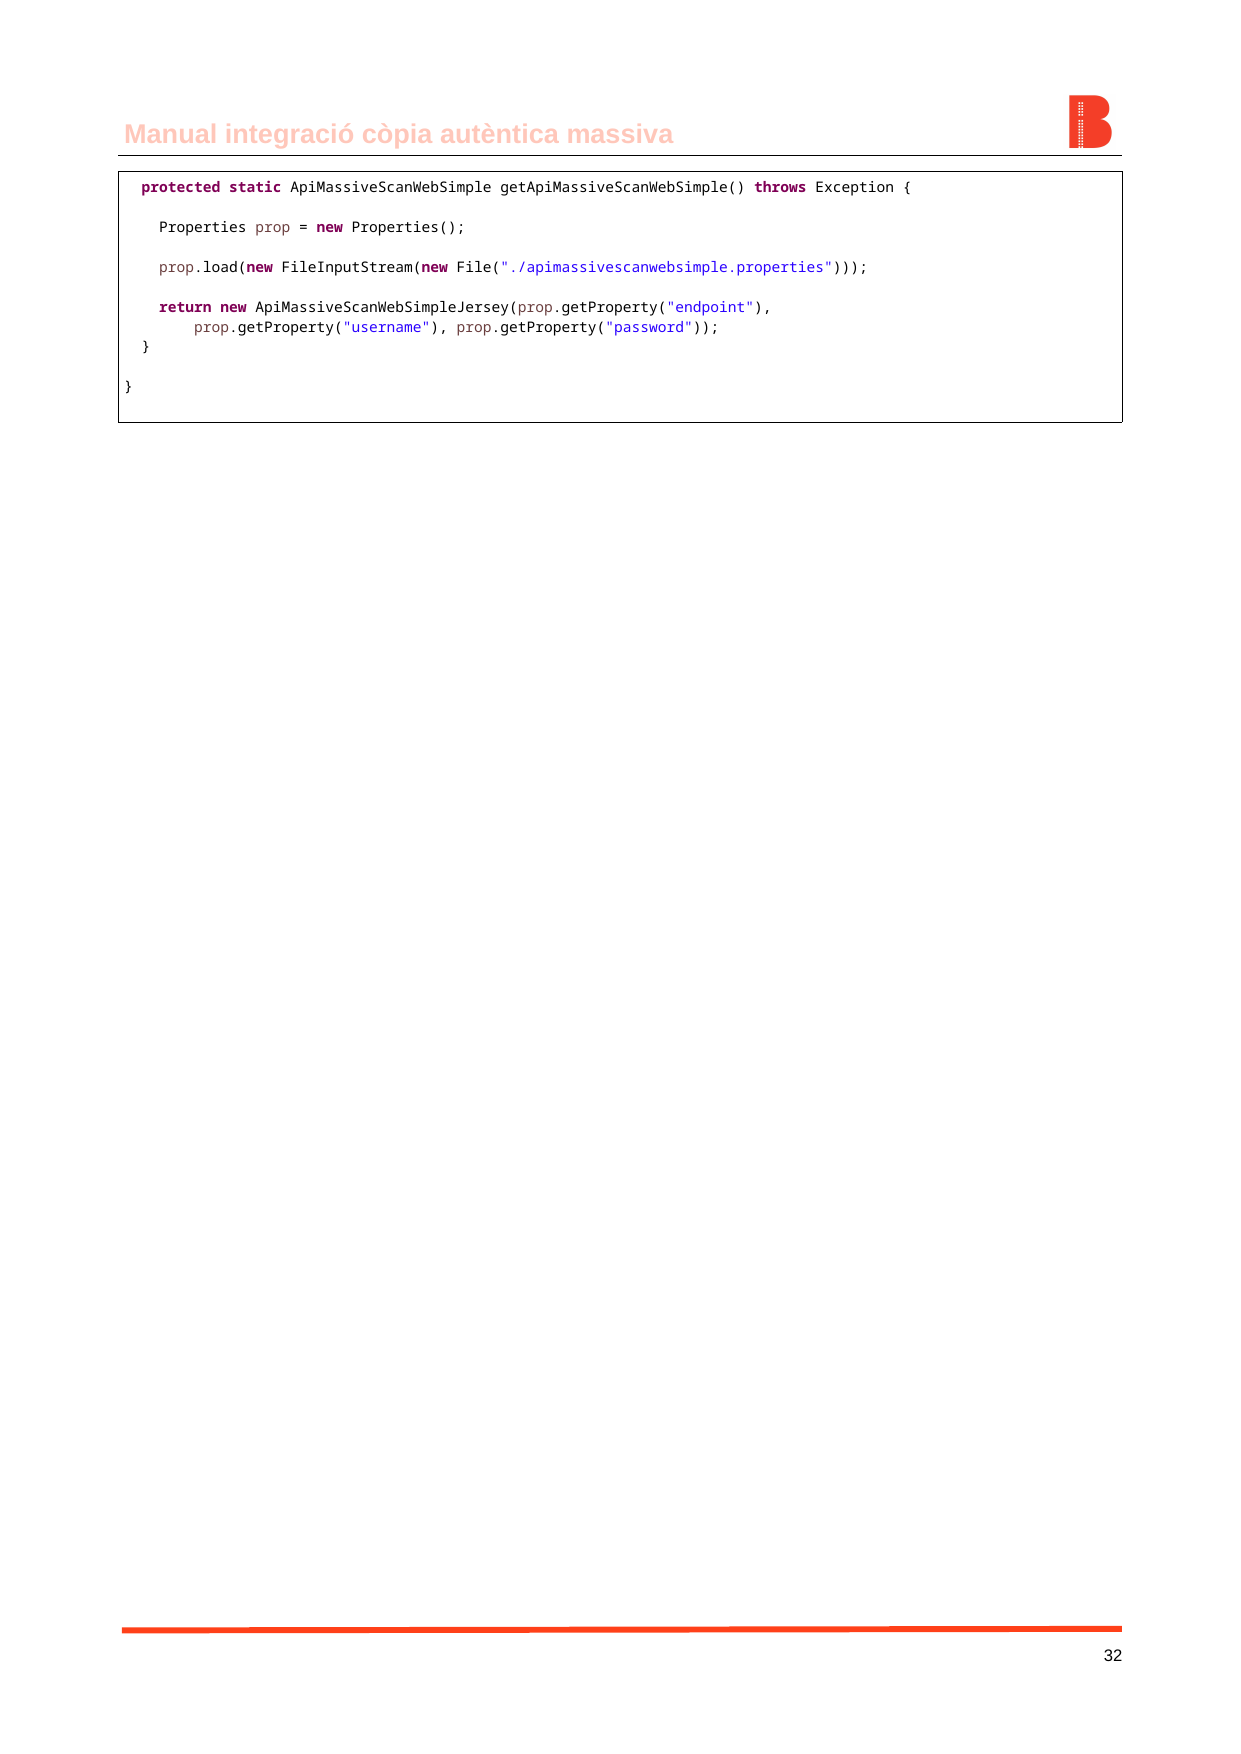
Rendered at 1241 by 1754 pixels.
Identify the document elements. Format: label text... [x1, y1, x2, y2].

picture [1063, 94, 1117, 150]
table_header protected static ApiMassiveScanWebSimple getApiMassiveScanWebSimple() throws Exception { Properties prop = new Properties(); prop.load(new FileInputStream(new File("./apimassivescanwebsimple.properties"))); return new ApiMassiveScanWebSimpleJersey(prop.getProperty("endpoint"), prop.getProperty("username"), prop.getProperty("password")); } } [119, 172, 1122, 422]
